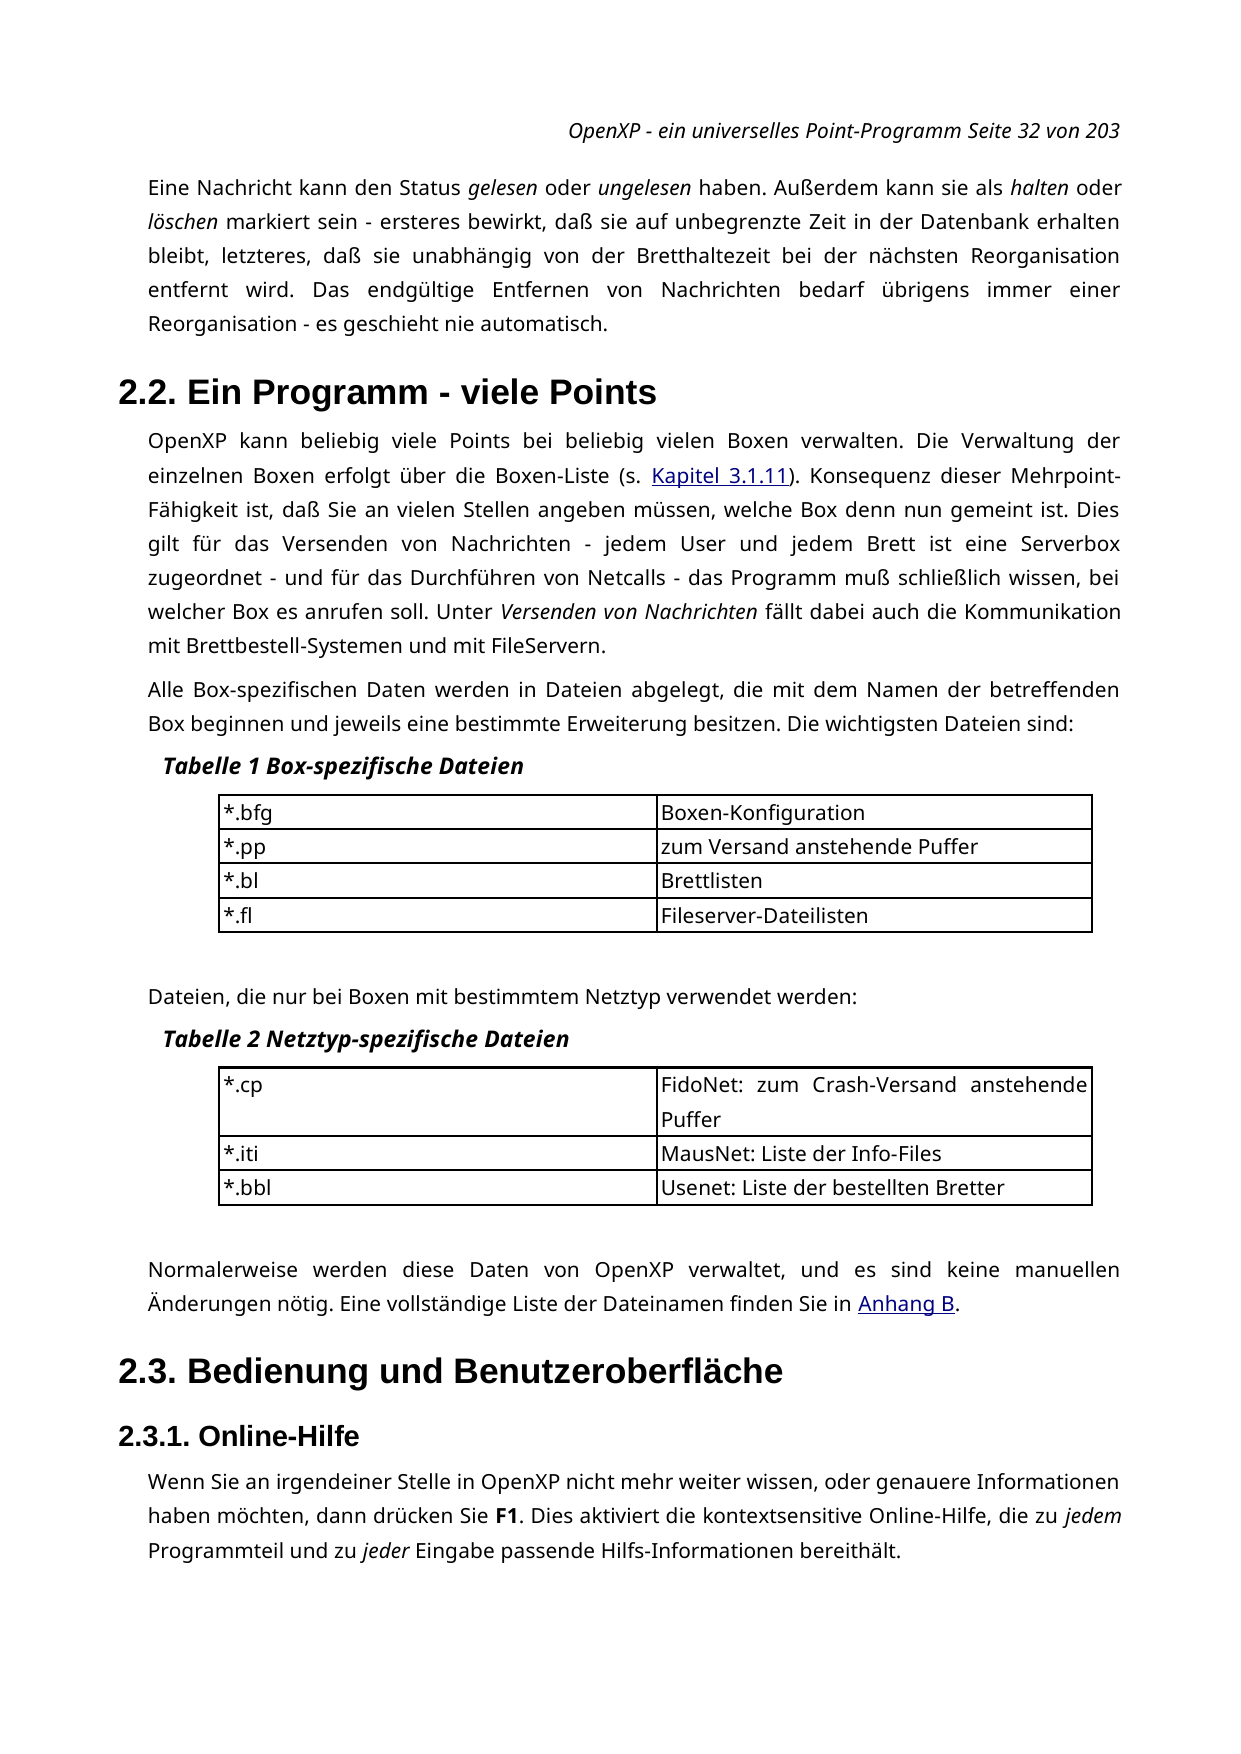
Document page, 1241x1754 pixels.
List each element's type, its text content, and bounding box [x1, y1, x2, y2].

table_header Boxen-Konfiguration [658, 796, 1091, 828]
table_cell MausNet: Liste der Info-Files [658, 1137, 1091, 1169]
table_header FidoNet: zum Crash-Versand anstehende Puffer [658, 1069, 1091, 1135]
table_cell *.pp [220, 830, 656, 862]
table_cell Brettlisten [658, 864, 1091, 897]
text Dateien, die nur bei Boxen mit bestimmtem Netztyp verwendet werden: [148, 982, 1122, 1010]
text OpenXP kann beliebig viele Points bei beliebig vielen Boxen verwalten. Die Verwaltung der einzelnen Boxen erfolgt über die Boxen-Liste (s. Kapitel 3.1.11). Konsequenz dieser Mehrpoint-Fähigkeit ist, daß Sie an vielen Stellen angeben müssen, welche Box denn nun gemeint ist. Dies gilt für das Versenden von Nachrichten - jedem User und jedem Brett ist eine Serverbox zugeordnet - und für das Durchführen von Netcalls - das Programm muß schließlich wissen, bei welcher Box es anrufen soll. Unter Versenden von Nachrichten fällt dabei auch die Kommunikation mit Brettbestell-Systemen und mit FileServern. [148, 426, 1122, 660]
table_cell *.fl [220, 899, 656, 931]
text Normalerweise werden diese Daten von OpenXP verwaltet, und es sind keine manuellen Änderungen nötig. Eine vollständige Liste der Dateinamen finden Sie in Anhang B. [148, 1254, 1122, 1317]
subtitle 2.2. Ein Programm - viele Points [118, 365, 1122, 412]
text Alle Box-spezifischen Daten werden in Dateien abgelegt, die mit dem Namen der betreffenden Box beginnen und jeweils eine bestimmte Erweiterung besitzen. Die wichtigsten Dateien sind: [148, 675, 1122, 737]
table_header *.bfg [220, 796, 656, 828]
text Eine Nachricht kann den Status gelesen oder ungelesen haben. Außerdem kann sie als halten oder löschen markiert sein - ersteres bewirkt, daß sie auf unbegrenzte Zeit in der Datenbank erhalten bleibt, letzteres, daß sie unabhängig von der Bretthaltezeit bei der nächsten Reorganisation entfernt wird. Das endgültige Entfernen von Nachrichten bedarf übrigens immer einer Reorganisation - es geschieht nie automatisch. [148, 173, 1122, 338]
table_cell *.bl [220, 864, 656, 897]
table_cell *.bbl [220, 1171, 656, 1204]
text Wenn Sie an irgendeiner Stelle in OpenXP nicht mehr weiter wissen, oder genauere Informationen haben möchten, dann drücken Sie F1. Dies aktiviert die kontextsensitive Online-Hilfe, die zu jedem Programmteil und zu jeder Eingabe passende Hilfs-Informationen bereithält. [148, 1467, 1122, 1564]
table_cell Fileserver-Dateilisten [658, 899, 1091, 931]
text Tabelle 1 Box-spezifische Dateien [162, 750, 1122, 781]
table_cell Usenet: Liste der bestellten Bretter [658, 1171, 1091, 1204]
subtitle 2.3. Bedienung und Benutzeroberfläche [118, 1344, 1122, 1391]
text Tabelle 2 Netztyp-spezifische Dateien [162, 1023, 1122, 1054]
table_cell zum Versand anstehende Puffer [658, 830, 1091, 862]
table_header *.cp [220, 1069, 656, 1135]
subtitle 2.3.1. Online-Hilfe [118, 1413, 1122, 1452]
table_cell *.iti [220, 1137, 656, 1169]
